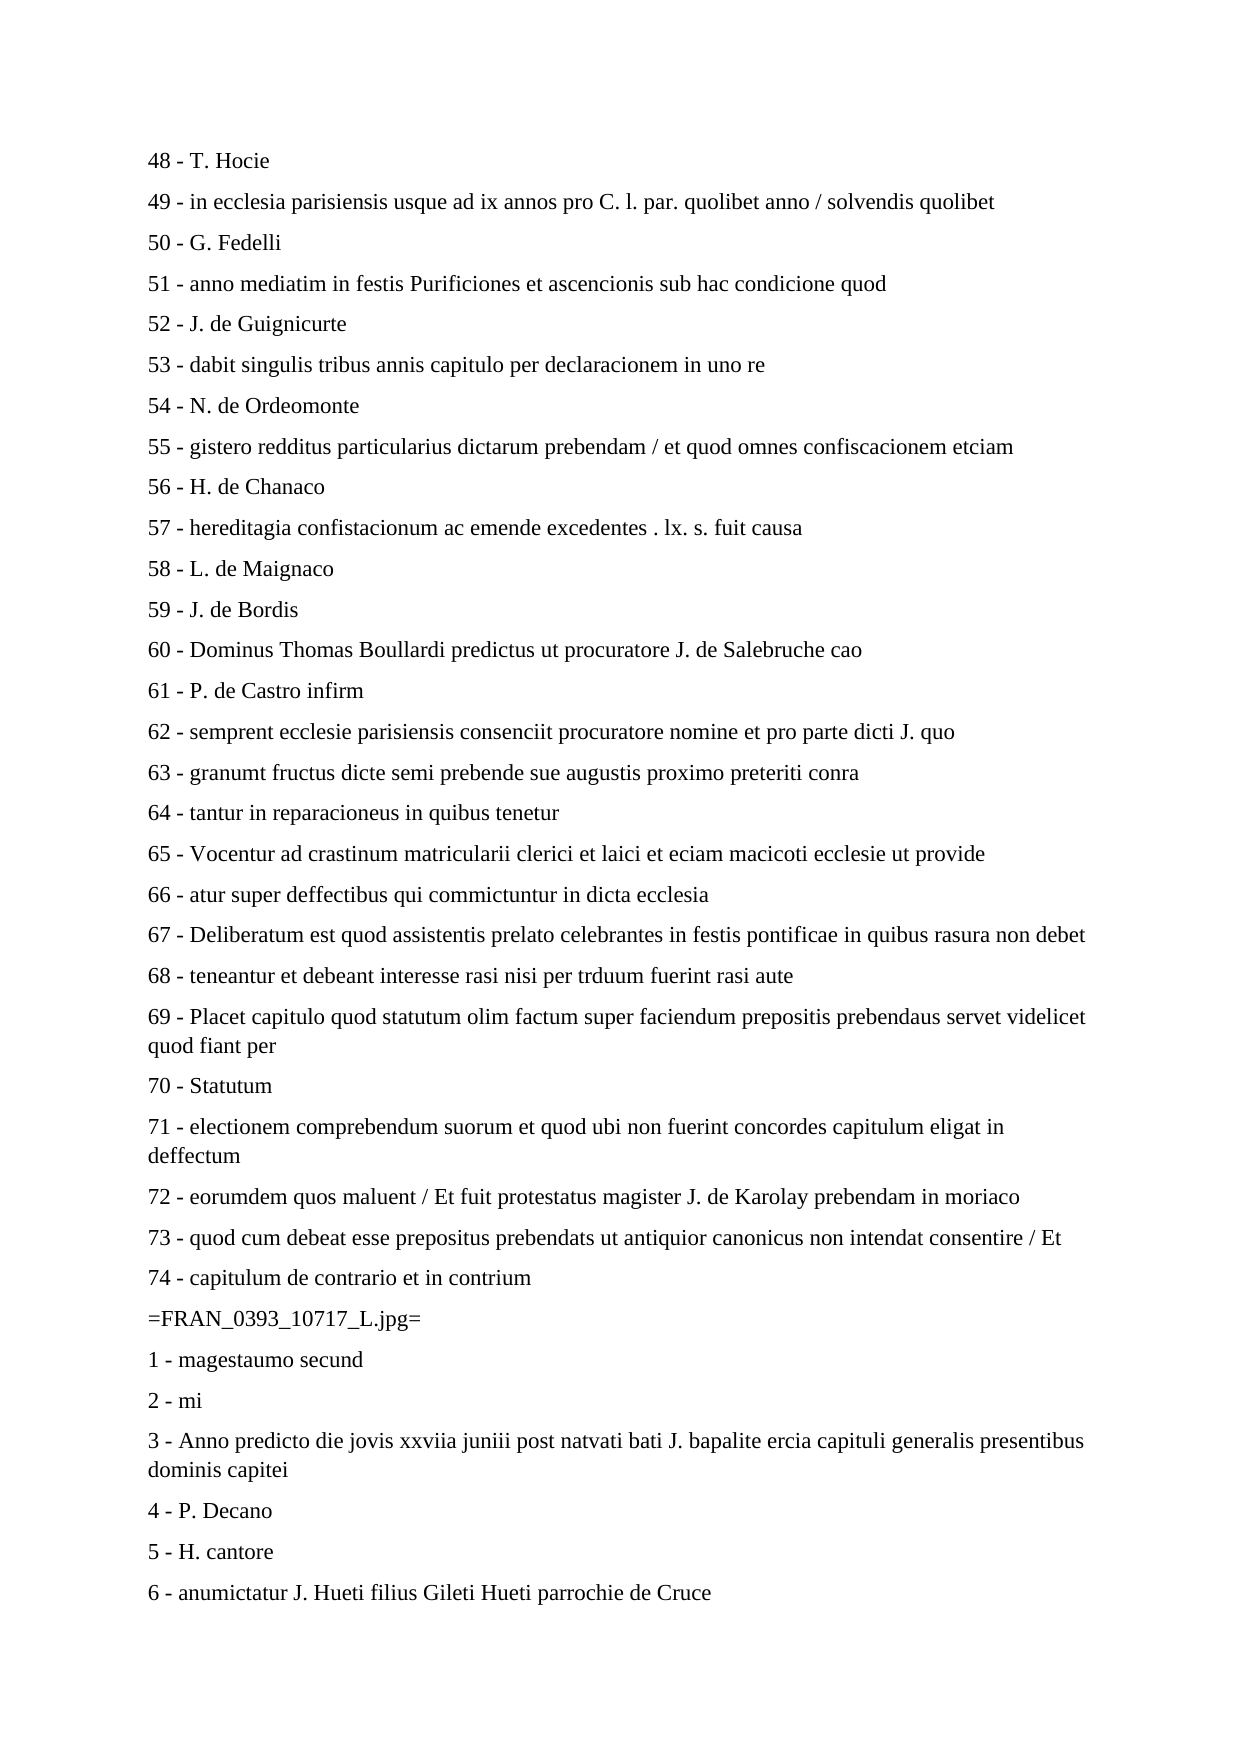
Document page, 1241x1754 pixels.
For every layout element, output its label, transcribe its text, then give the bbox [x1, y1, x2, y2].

text 3 - Anno predicto die jovis xxviia juniii post natvati bati J. bapalite ercia capituli generalis presentibus dominis capitei [148, 1427, 1093, 1483]
text 62 - semprent ecclesie parisiensis consenciit procuratore nomine et pro parte dicti J. quo [148, 718, 1093, 744]
text 61 - P. de Castro infirm [148, 677, 1093, 703]
text 58 - L. de Maignaco [148, 555, 1093, 581]
text 72 - eorumdem quos maluent / Et fuit protestatus magister J. de Karolay prebendam in moriaco [148, 1183, 1093, 1209]
text 68 - teneantur et debeant interesse rasi nisi per trduum fuerint rasi aute [148, 962, 1093, 988]
text 66 - atur super deffectibus qui commictuntur in dicta ecclesia [148, 881, 1093, 907]
text 51 - anno mediatim in festis Purificiones et ascencionis sub hac condicione quod [148, 270, 1093, 296]
text 71 - electionem comprebendum suorum et quod ubi non fuerint concordes capitulum eligat in deffectum [148, 1113, 1093, 1169]
text 59 - J. de Bordis [148, 596, 1093, 622]
text 4 - P. Decano [148, 1497, 1093, 1523]
text 5 - H. cantore [148, 1538, 1093, 1564]
text =FRAN_0393_10717_L.jpg= [148, 1305, 1093, 1332]
text 50 - G. Fedelli [148, 229, 1093, 255]
text 6 - anumictatur J. Hueti filius Gileti Hueti parrochie de Cruce [148, 1578, 1093, 1605]
text 74 - capitulum de contrario et in contrium [148, 1264, 1093, 1291]
text 48 - T. Hocie [148, 148, 1093, 174]
text 57 - hereditagia confistacionum ac emende excedentes . lx. s. fuit causa [148, 514, 1093, 541]
text 2 - mi [148, 1387, 1093, 1413]
text 1 - magestaumo secund [148, 1346, 1093, 1372]
text 67 - Deliberatum est quod assistentis prelato celebrantes in festis pontificae in quibus rasura non debet [148, 921, 1093, 948]
text 55 - gistero redditus particularius dictarum prebendam / et quod omnes confiscacionem etciam [148, 433, 1093, 459]
text 63 - granumt fructus dicte semi prebende sue augustis proximo preteriti conra [148, 758, 1093, 785]
text 73 - quod cum debeat esse prepositus prebendats ut antiquior canonicus non intendat consentire / Et [148, 1224, 1093, 1250]
text 60 - Dominus Thomas Boullardi predictus ut procuratore J. de Salebruche cao [148, 636, 1093, 663]
text 56 - H. de Chanaco [148, 473, 1093, 500]
text 69 - Placet capitulo quod statutum olim factum super faciendum prepositis prebendaus servet videlicet quod fiant per [148, 1003, 1093, 1058]
text 54 - N. de Ordeomonte [148, 392, 1093, 418]
text 52 - J. de Guignicurte [148, 311, 1093, 337]
text 64 - tantur in reparacioneus in quibus tenetur [148, 799, 1093, 826]
text 53 - dabit singulis tribus annis capitulo per declaracionem in uno re [148, 351, 1093, 378]
text 49 - in ecclesia parisiensis usque ad ix annos pro C. l. par. quolibet anno / solvendis quolibet [148, 188, 1093, 215]
text 70 - Statutum [148, 1073, 1093, 1099]
text 65 - Vocentur ad crastinum matricularii clerici et laici et eciam macicoti ecclesie ut provide [148, 840, 1093, 866]
